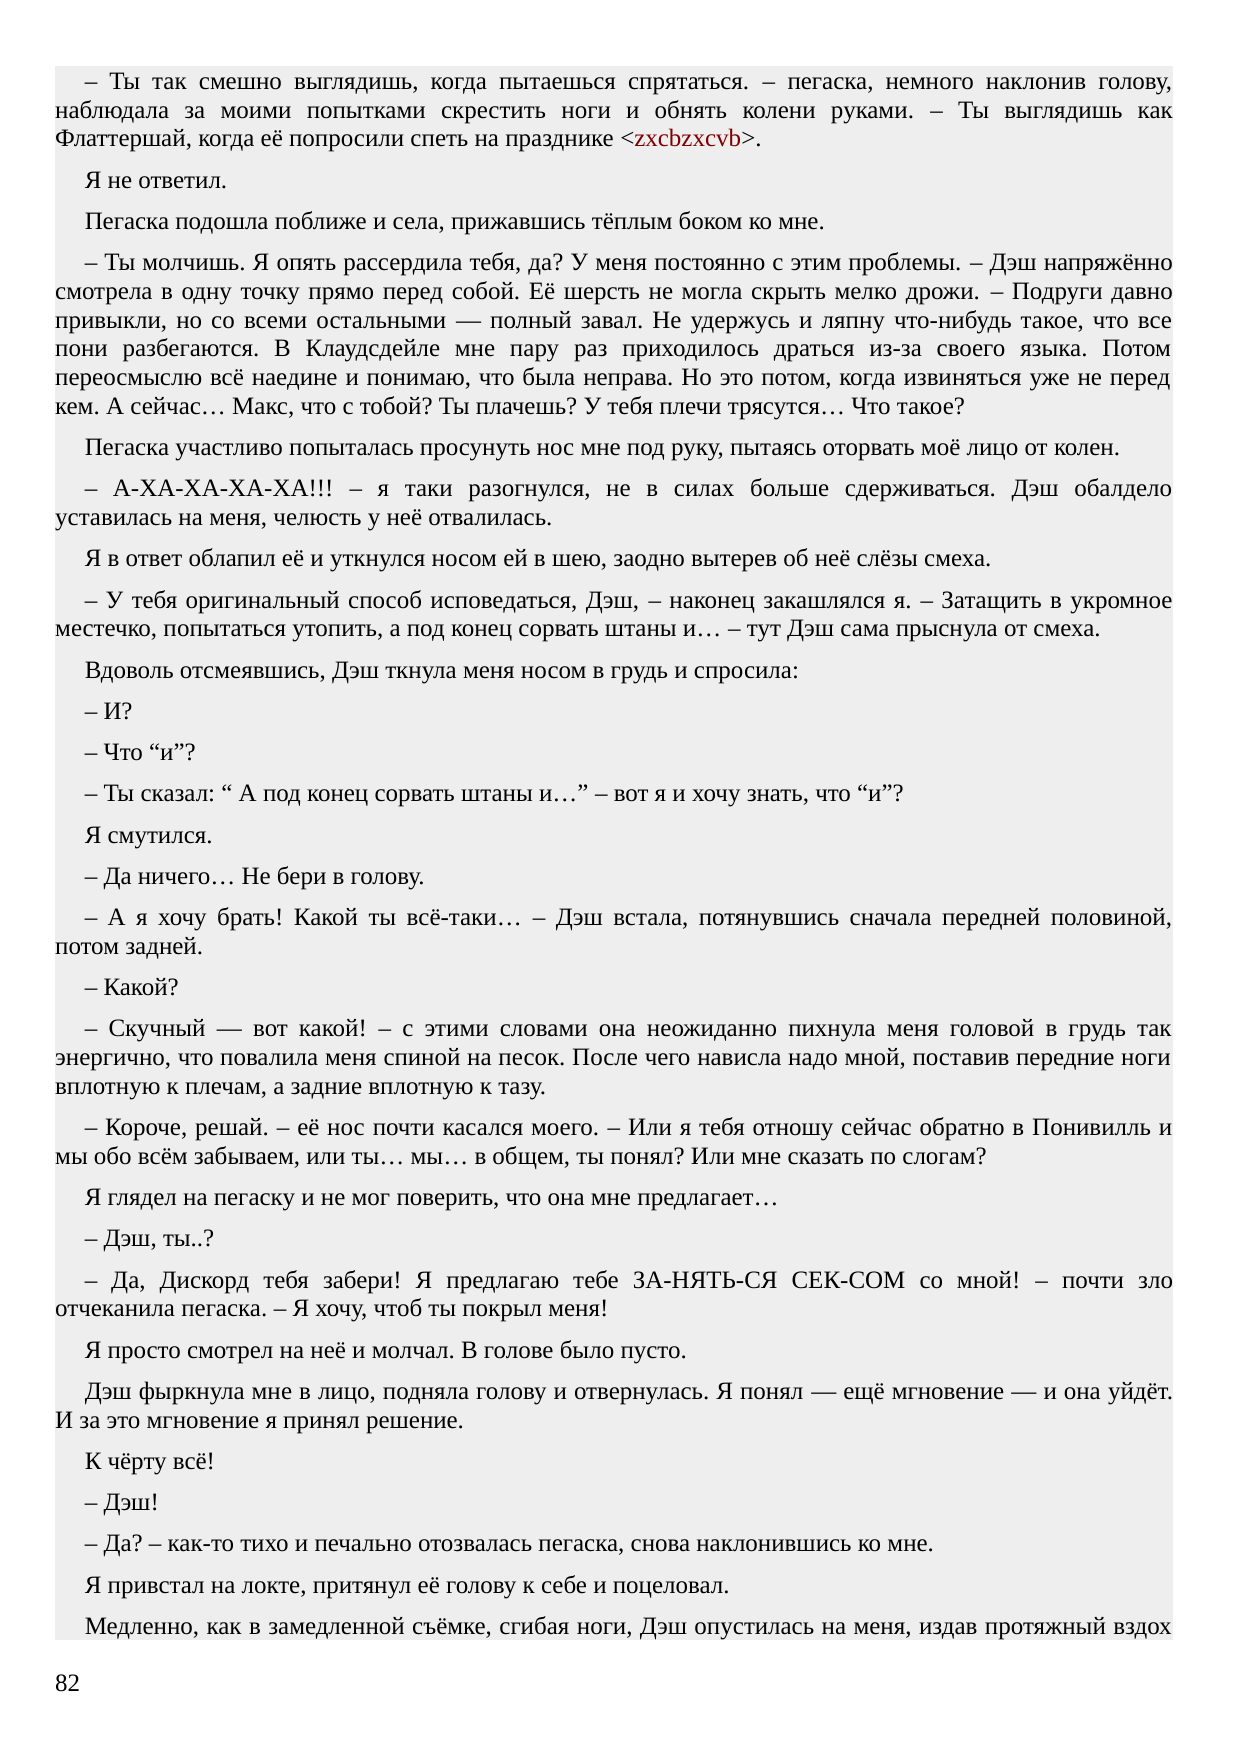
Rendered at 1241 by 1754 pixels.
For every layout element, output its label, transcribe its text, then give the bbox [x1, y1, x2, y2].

text – Короче, решай. – её нос почти касался моего. – Или я тебя отношу сейчас обратно в Понивилль и мы обо всём забываем, или ты… мы… в общем, ты понял? Или мне сказать по слогам? [55, 1112, 1173, 1170]
text – Да ничего… Не бери в голову. [55, 861, 1173, 890]
text Я в ответ облапил её и уткнулся носом ей в шею, заодно вытерев об неё слёзы смеха. [55, 543, 1173, 572]
text – Ты так смешно выглядишь, когда пытаешься спрятаться. – пегаска, немного наклонив голову, наблюдала за моими попытками скрестить ноги и обнять колени руками. – Ты выглядишь как Флаттершай, когда её попросили спеть на празднике <zxcbzxcvb>. [55, 66, 1173, 152]
text Я глядел на пегаску и не мог поверить, что она мне предлагает… [55, 1182, 1173, 1211]
text – Ты сказал: “ А под конец сорвать штаны и…” – вот я и хочу знать, что “и”? [55, 778, 1173, 807]
text – Да, Дискорд тебя забери! Я предлагаю тебе ЗА-НЯТЬ-СЯ СЕК-СОМ со мной! – почти зло отчеканила пегаска. – Я хочу, чтоб ты покрыл меня! [55, 1265, 1173, 1322]
text К чёрту всё! [55, 1446, 1173, 1475]
text Я не ответил. [55, 165, 1173, 193]
text Я смутился. [55, 820, 1173, 848]
text – Дэш, ты..? [55, 1223, 1173, 1252]
text – А я хочу брать! Какой ты всё-таки… – Дэш встала, потянувшись сначала передней половиной, потом задней. [55, 902, 1173, 960]
text – А-ХА-ХА-ХА-ХА!!! – я таки разогнулся, не в силах больше сдерживаться. Дэш обалдело уставилась на меня, челюсть у неё отвалилась. [55, 473, 1173, 531]
text – Какой? [55, 972, 1173, 1001]
text Я просто смотрел на неё и молчал. В голове было пусто. [55, 1335, 1173, 1363]
text – У тебя оригинальный способ исповедаться, Дэш, – наконец закашлялся я. – Затащить в укромное местечко, попытаться утопить, а под конец сорвать штаны и… – тут Дэш сама прыснула от смеха. [55, 585, 1173, 642]
text – Дэш! [55, 1487, 1173, 1516]
text Дэш фыркнула мне в лицо, подняла голову и отвернулась. Я понял — ещё мгновение — и она уйдёт. И за это мгновение я принял решение. [55, 1376, 1173, 1433]
text Пегаска подошла поближе и села, прижавшись тёплым боком ко мне. [55, 206, 1173, 235]
text – И? [55, 696, 1173, 725]
text – Скучный — вот какой! – с этими словами она неожиданно пихнула меня головой в грудь так энергично, что повалила меня спиной на песок. После чего нависла надо мной, поставив передние ноги вплотную к плечам, а задние вплотную к тазу. [55, 1013, 1173, 1100]
text – Да? – как-то тихо и печально отозвалась пегаска, снова наклонившись ко мне. [55, 1528, 1173, 1557]
text Пегаска участливо попыталась просунуть нос мне под руку, пытаясь оторвать моё лицо от колен. [55, 432, 1173, 461]
text Я привстал на локте, притянул её голову к себе и поцеловал. [55, 1570, 1173, 1598]
text – Что “и”? [55, 737, 1173, 766]
text Медленно, как в замедленной съёмке, сгибая ноги, Дэш опустилась на меня, издав протяжный вздох [55, 1611, 1173, 1640]
text – Ты молчишь. Я опять рассердила тебя, да? У меня постоянно с этим проблемы. – Дэш напряжённо смотрела в одну точку прямо перед собой. Её шерсть не могла скрыть мелко дрожи. – Подруги давно привыкли, но со всеми остальными — полный завал. Не удержусь и ляпну что-нибудь такое, что все пони разбегаются. В Клаудсдейле мне пару раз приходилось драться из-за своего языка. Потом переосмыслю всё наедине и понимаю, что была неправа. Но это потом, когда извиняться уже не перед кем. А сейчас… Макс, что с тобой? Ты плачешь? У тебя плечи трясутся… Что такое? [55, 247, 1173, 420]
text Вдоволь отсмеявшись, Дэш ткнула меня носом в грудь и спросила: [55, 655, 1173, 683]
